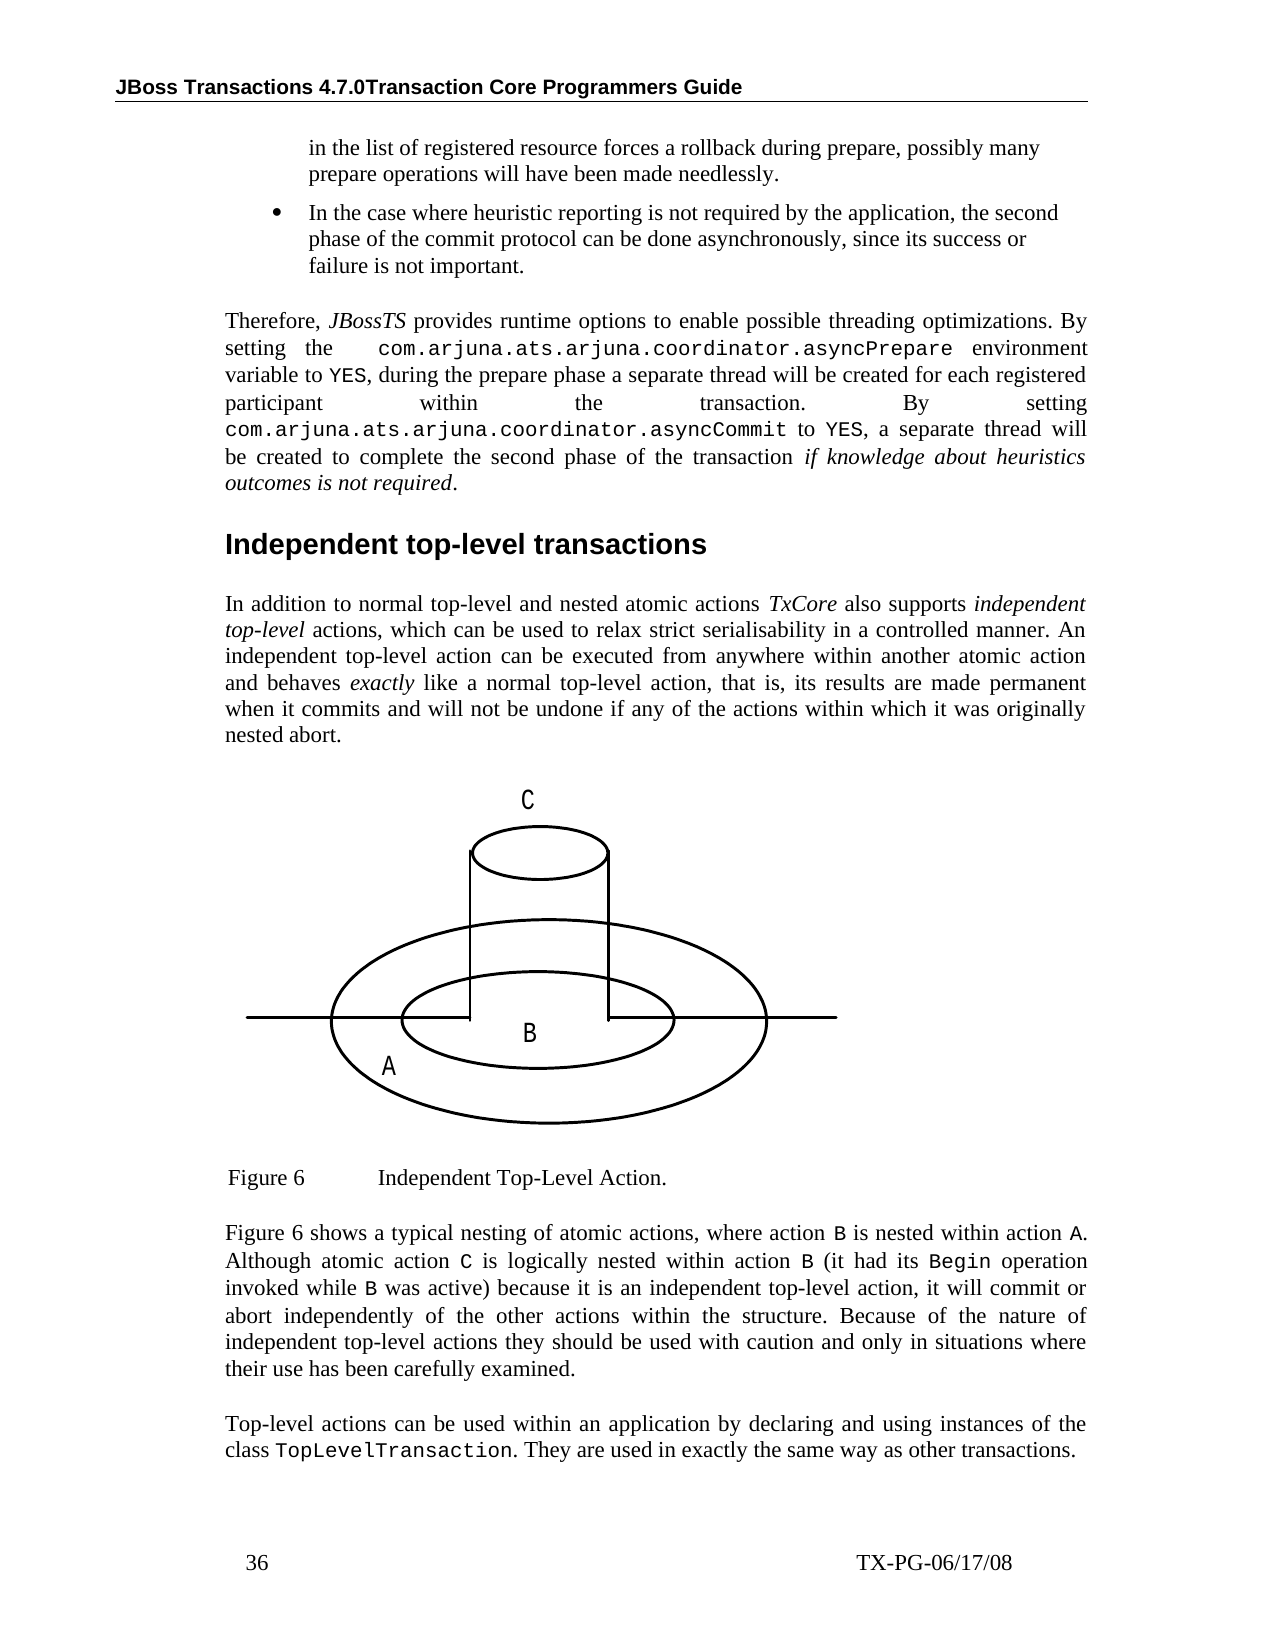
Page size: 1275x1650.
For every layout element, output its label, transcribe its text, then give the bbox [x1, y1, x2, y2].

text In addition to normal top-level and nested atomic actions TxCore also supports independent top-level actions, which can be used to relax strict serialisability in a controlled manner. An independent top-level action can be executed from anywhere within another atomic action and behaves exactly like a normal top-level action, that is, its results are made permanent when it commits and will not be undone if any of the actions within which it was originally nested abort. [225, 589, 1088, 748]
text Figure 6 shows a typical nesting of atomic actions, where action B is nested within action A. Although atomic action C is logically nested within action B (it had its Begin operation invoked while B was active) because it is an independent top-level action, it will commit or abort independently of the other actions within the structure. Because of the nature of independent top-level actions they should be used with caution and only in situations where their use has been carefully examined. [225, 1219, 1088, 1381]
text Top-level actions can be used within an application by declaring and using instances of the class TopLevelTransaction. They are used in exactly the same way as other transactions. [225, 1410, 1088, 1464]
text Figure 6 Independent Top-Level Action. [228, 1164, 1088, 1190]
text Therefore, JBossTS provides runtime options to enable possible threading optimizations. By setting the com.arjuna.ats.arjuna.coordinator.asyncPrepare environment variable to YES, during the prepare phase a separate thread will be created for each registered participant within the transaction. By setting com.arjuna.ats.arjuna.coordinator.asyncCommit to YES, a separate thread will be created to complete the second phase of the transaction if knowledge about heuristics outcomes is not required. [225, 307, 1088, 496]
list In the case where heuristic reporting is not required by the application, the second phase of the commit protocol can be done asynchronously, since its success or failure is not important. [273, 199, 1088, 278]
subtitle Independent top-level transactions [225, 527, 1088, 560]
list in the list of registered resource forces a rollback during prepare, possibly many prepare operations will have been made needlessly. [273, 134, 1088, 187]
